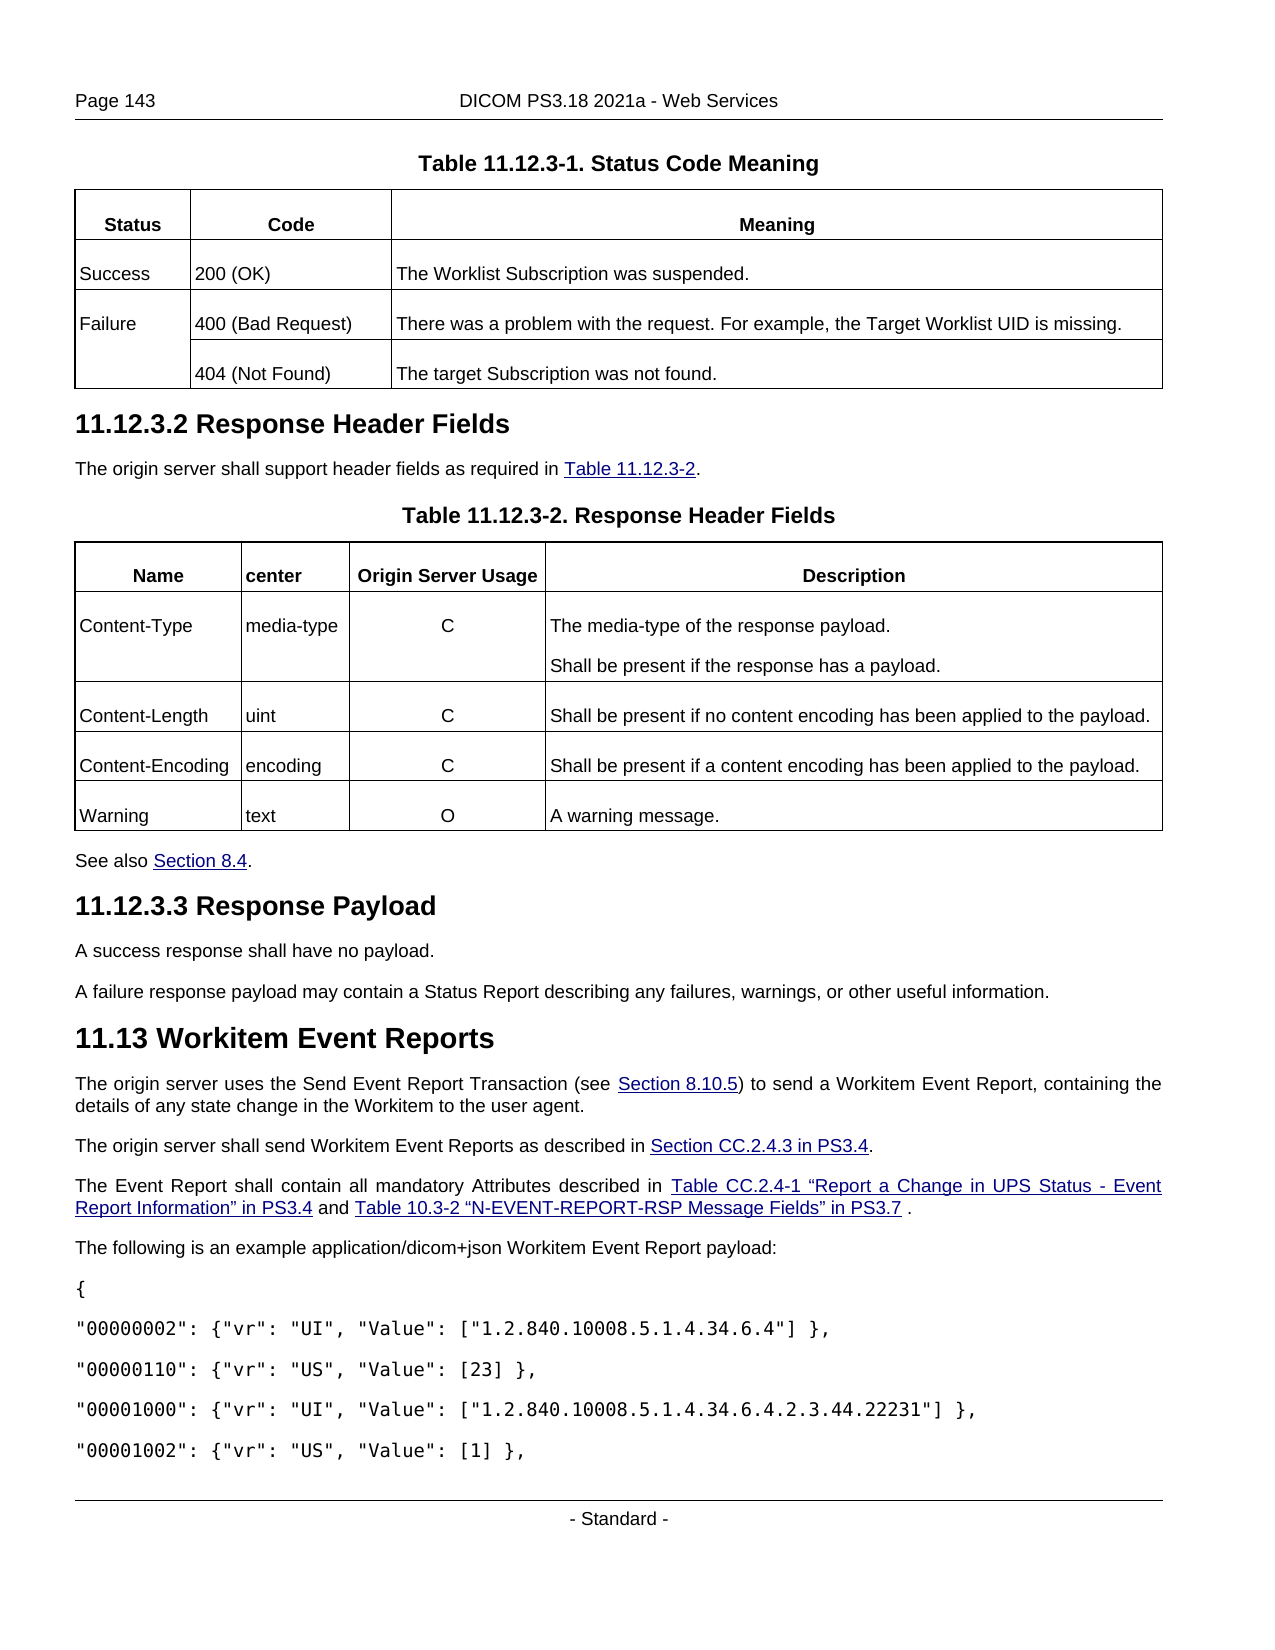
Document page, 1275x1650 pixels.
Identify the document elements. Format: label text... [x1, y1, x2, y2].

text "00001000": {"vr": "UI", "Value": ["1.2.840.10008.5.1.4.34.6.4.2.3.44.22231"] }, [75, 1399, 1162, 1421]
text 11.12.3.3 Response Payload [75, 890, 1162, 921]
table_cell Shall be present if no content encoding has been applied to the payload. [546, 682, 1162, 731]
table_cell 400 (Bad Request) [191, 290, 391, 338]
table_cell text [242, 781, 349, 830]
table_cell O [350, 781, 545, 830]
table_cell Success [76, 240, 190, 289]
table_header Code [191, 190, 391, 239]
table_cell C [350, 592, 545, 681]
text Table 11.12.3-2. Response Header Fields [75, 502, 1162, 528]
table_header Meaning [392, 190, 1162, 239]
table_cell Shall be present if a content encoding has been applied to the payload. [546, 732, 1162, 780]
text The origin server uses the Send Event Report Transaction (see Section 8.10.5) to send a Workitem Event Report, containing the details of any state change in the Workitem to the user agent. [75, 1073, 1162, 1116]
table_header Status [76, 190, 190, 239]
text See also Section 8.4. [75, 850, 1162, 871]
table_header center [242, 543, 349, 591]
table_cell Content-Encoding [76, 732, 241, 780]
text { [75, 1277, 1162, 1299]
table_cell A warning message. [546, 781, 1162, 830]
table_header Name [76, 543, 241, 591]
text "00000002": {"vr": "UI", "Value": ["1.2.840.10008.5.1.4.34.6.4"] }, [75, 1318, 1162, 1340]
table_cell Content-Length [76, 682, 241, 731]
table_cell 404 (Not Found) [191, 340, 391, 388]
table_cell media-type [242, 592, 349, 681]
text A success response shall have no payload. [75, 940, 1162, 962]
table_cell Warning [76, 781, 241, 830]
text The following is an example application/dicom+json Workitem Event Report payload: [75, 1237, 1162, 1259]
text 11.12.3.2 Response Header Fields [75, 408, 1162, 439]
table_cell The Worklist Subscription was suspended. [392, 240, 1162, 289]
text The Event Report shall contain all mandatory Attributes described in Table CC.2.4-1 “Report a Change in UPS Status - Event Report Information” in PS3.4 and Table 10.3-2 “N-EVENT-REPORT-RSP Message Fields” in PS3.7 . [75, 1175, 1162, 1218]
text Table 11.12.3-1. Status Code Meaning [75, 150, 1162, 176]
table_header Description [546, 543, 1162, 591]
table_cell encoding [242, 732, 349, 780]
text The origin server shall support header fields as required in Table 11.12.3-2. [75, 458, 1162, 479]
text The origin server shall send Workitem Event Reports as described in Section CC.2.4.3 in PS3.4. [75, 1135, 1162, 1157]
table_cell 200 (OK) [191, 240, 391, 289]
text A failure response payload may contain a Status Report describing any failures, warnings, or other useful information. [75, 981, 1162, 1002]
table_cell The media-type of the response payload. Shall be present if the response has a payload. [546, 592, 1162, 681]
table_cell Content-Type [76, 592, 241, 681]
text 11.13 Workitem Event Reports [75, 1021, 1162, 1054]
table_cell Failure [76, 290, 190, 388]
table_cell uint [242, 682, 349, 731]
table_cell The target Subscription was not found. [392, 340, 1162, 388]
text "00001002": {"vr": "US", "Value": [1] }, [75, 1440, 1162, 1462]
text "00000110": {"vr": "US", "Value": [23] }, [75, 1359, 1162, 1381]
table_cell There was a problem with the request. For example, the Target Worklist UID is missing. [392, 290, 1162, 338]
table_cell C [350, 732, 545, 780]
table_cell C [350, 682, 545, 731]
table_header Origin Server Usage [350, 543, 545, 591]
